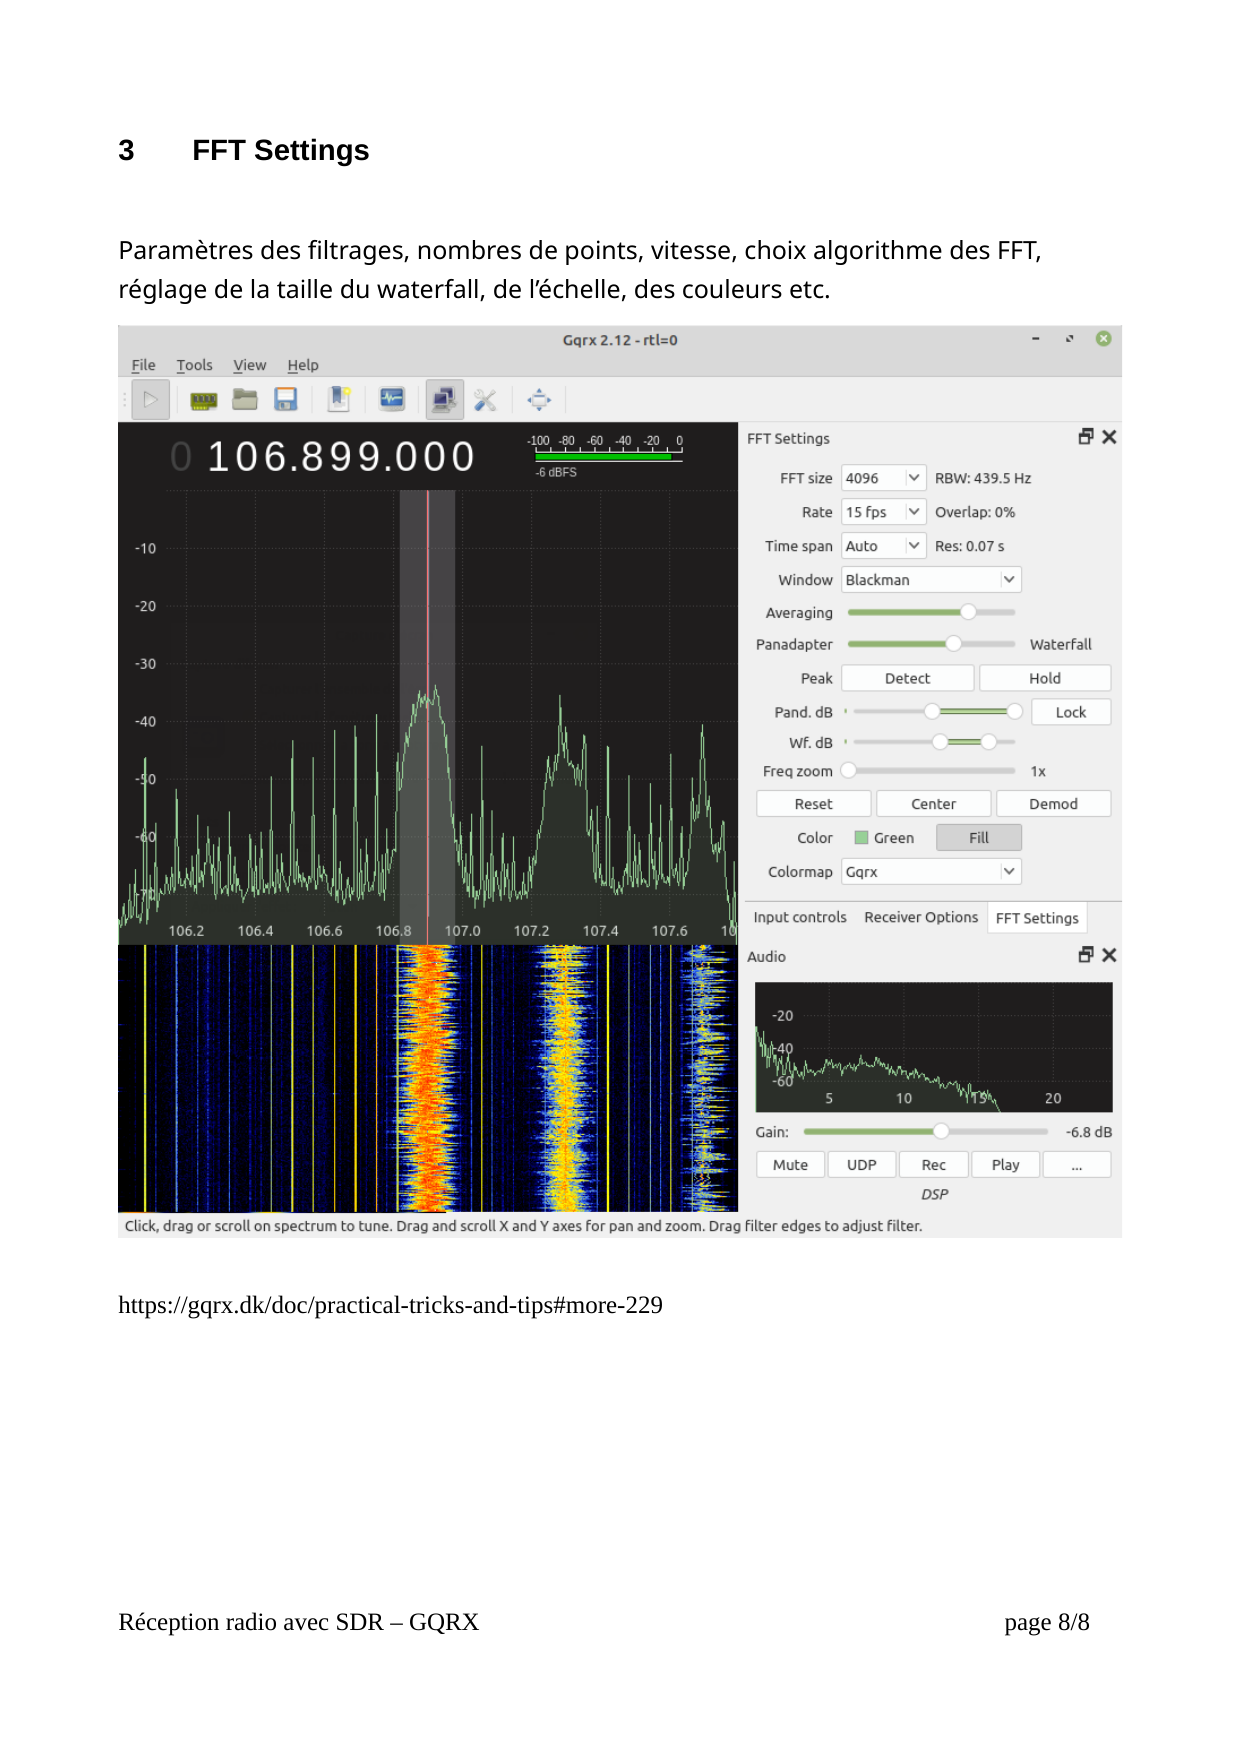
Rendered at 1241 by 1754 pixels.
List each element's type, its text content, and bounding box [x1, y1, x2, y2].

text Paramètres des filtrages, nombres de points, vitesse, choix algorithme des FFT, réglage de la taille du waterfall, de l’échelle, des couleurs etc. [118, 233, 1122, 306]
text https://gqrx.dk/doc/practical-tricks-and-tips#more-229 [118, 1290, 1122, 1318]
subtitle FFT Settings [118, 133, 1122, 166]
picture [118, 325, 1123, 1238]
